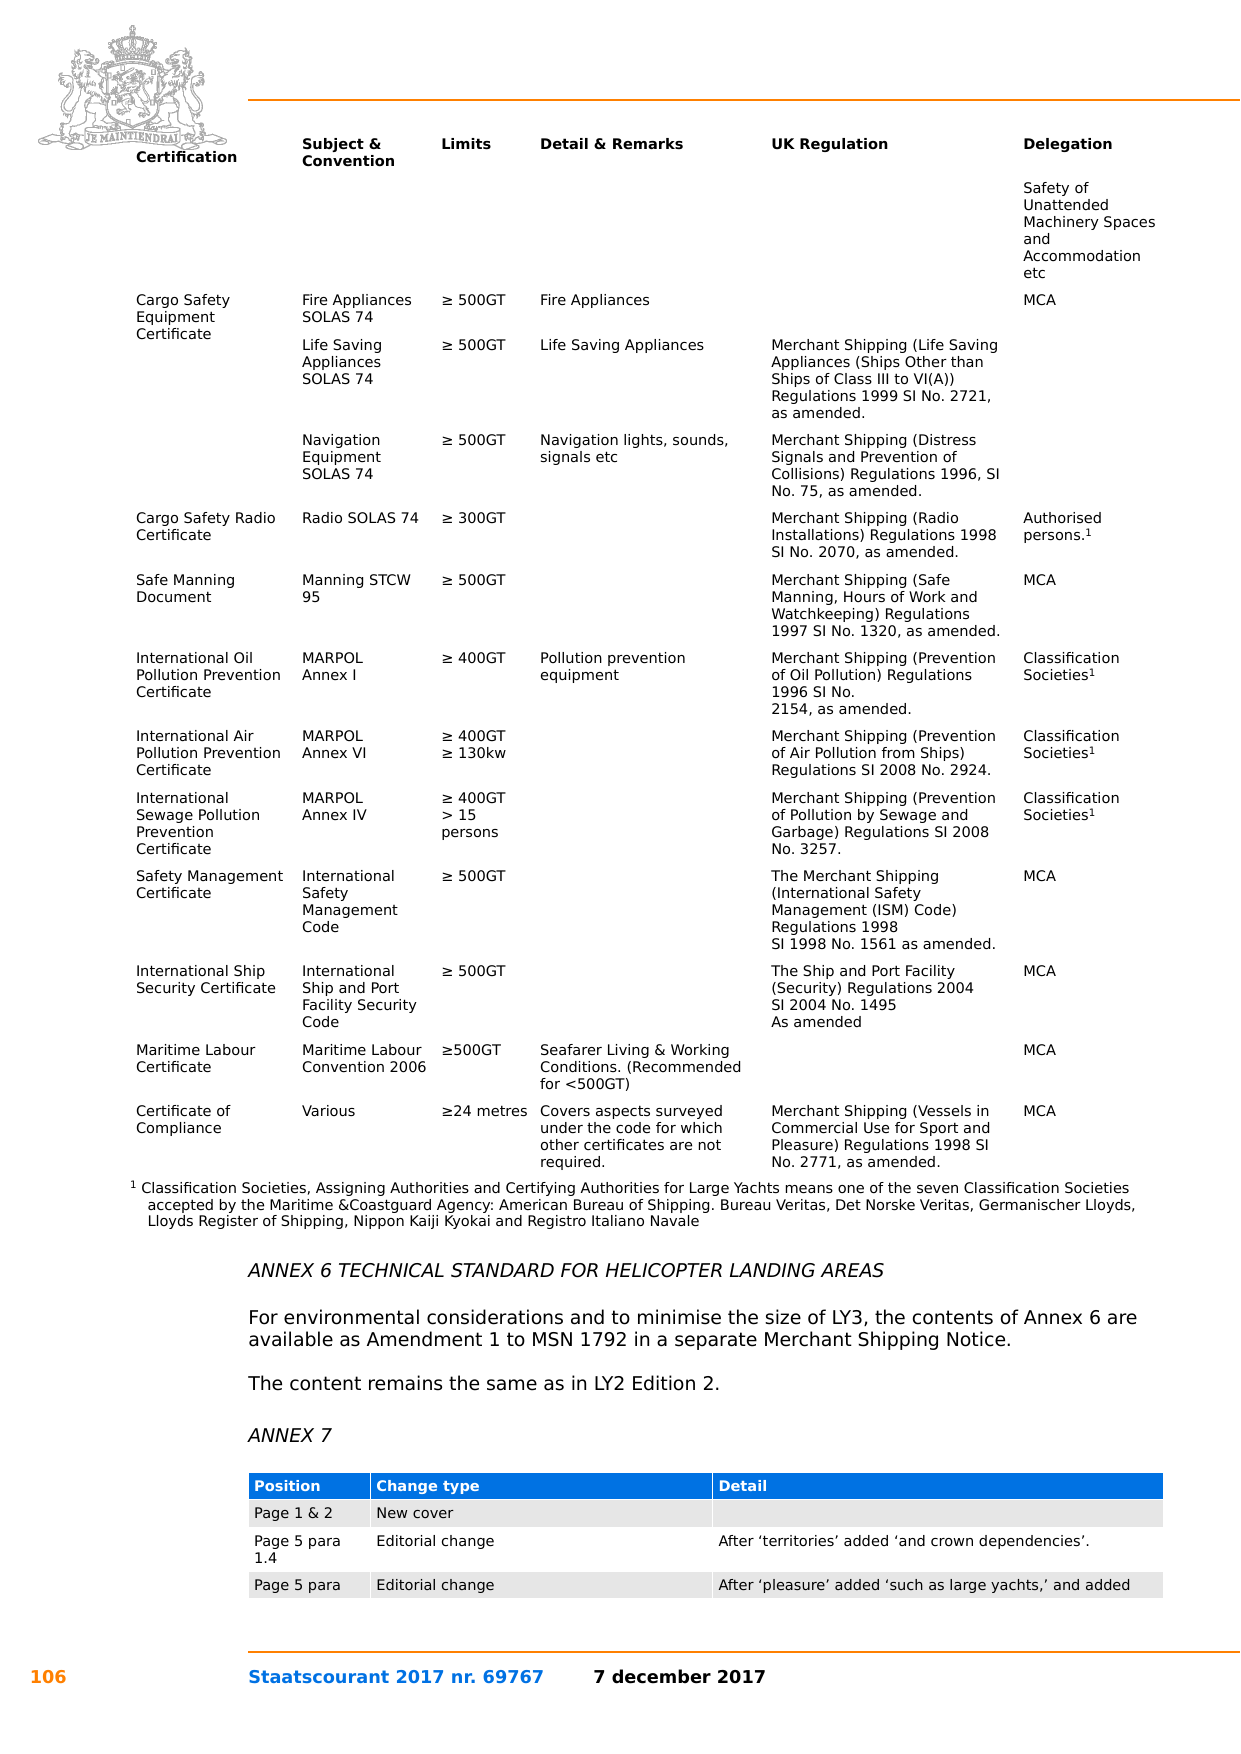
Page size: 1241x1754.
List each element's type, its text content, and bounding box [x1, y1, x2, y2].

table_cell International Ship and Port Facility Security Code [296, 959, 435, 1036]
text For environmental considerations and to minimise the size of LY3, the contents of Annex 6 are available as Amendment 1 to MSN 1792 in a separate Merchant Shipping Notice. [248, 1307, 1163, 1351]
table_cell Merchant Shipping (Safe Manning, Hours of Work and Watchkeeping) Regulations 1997 SI No. 1320, as amended. [766, 567, 1017, 644]
table_cell After ‘territories’ added ‘and crown dependencies’. [713, 1528, 1163, 1571]
table_cell New cover [371, 1500, 712, 1527]
table_cell Authorised persons.1 [1018, 506, 1163, 566]
table_cell MCA [1018, 567, 1163, 644]
table_cell MARPOL Annex IV [296, 785, 435, 862]
table_cell [766, 1037, 1017, 1097]
table_cell ≥ 500GT [436, 863, 533, 958]
table_cell ≥ 500GT [436, 332, 533, 426]
text The content remains the same as in LY2 Edition 2. [248, 1373, 1163, 1395]
table_cell Classification Societies1 [1018, 785, 1163, 862]
table_cell [766, 288, 1017, 331]
table_header Certification [131, 131, 295, 174]
table_cell ≥ 400GT ≥ 130kw [436, 724, 533, 784]
table_cell MCA [1018, 1098, 1163, 1176]
table_cell International Air Pollution Prevention Certificate [131, 724, 295, 784]
table_cell International Ship Security Certificate [131, 959, 295, 1036]
table_cell Merchant Shipping (Prevention of Pollution by Sewage and Garbage) Regulations SI 2008 No. 3257. [766, 785, 1017, 862]
table_cell MCA [1018, 863, 1163, 958]
table_cell MCA [1018, 1037, 1163, 1097]
table_cell International Oil Pollution Prevention Certificate [131, 645, 295, 723]
table_cell [713, 1500, 1163, 1527]
picture [38, 25, 227, 150]
table_cell Merchant Shipping (Life Saving Appliances (Ships Other than Ships of Class III to VI(A)) Regulations 1999 SI No. 2721, as amended. [766, 332, 1017, 426]
table_cell [534, 724, 765, 784]
table_cell ≥500GT [436, 1037, 533, 1097]
table_cell Merchant Shipping (Prevention of Oil Pollution) Regulations 1996 SI No. 2154, as amended. [766, 645, 1017, 723]
table_header Change type [371, 1473, 712, 1499]
table_cell MCA [1018, 959, 1163, 1036]
table_cell MCA [1018, 288, 1163, 504]
table_cell MARPOL Annex VI [296, 724, 435, 784]
table_cell After ‘pleasure’ added ‘such as large yachts,’ and added [713, 1572, 1163, 1598]
table_cell ≥ 500GT [436, 959, 533, 1036]
table_cell Cargo Safety Radio Certificate [131, 506, 295, 566]
table_cell Page 1 & 2 [249, 1500, 370, 1527]
table_cell Covers aspects surveyed under the code for which other certificates are not required. [534, 1098, 765, 1176]
table_cell [534, 175, 765, 287]
table_cell Various [296, 1098, 435, 1176]
table_cell [131, 175, 295, 287]
table_cell [534, 959, 765, 1036]
table_cell ≥24 metres [436, 1098, 533, 1176]
table_cell Merchant Shipping (Radio Installations) Regulations 1998 SI No. 2070, as amended. [766, 506, 1017, 566]
table_header Detail & Remarks [534, 131, 765, 174]
table_cell Page 5 para 1.4 [249, 1528, 370, 1571]
table_cell [296, 175, 435, 287]
table_cell Pollution prevention equipment [534, 645, 765, 723]
table_cell Classification Societies1 [1018, 724, 1163, 784]
table_header Detail [713, 1473, 1163, 1499]
table_cell The Ship and Port Facility (Security) Regulations 2004 SI 2004 No. 1495 As amended [766, 959, 1017, 1036]
table_cell Classification Societies1 [1018, 645, 1163, 723]
table_cell Maritime Labour Certificate [131, 1037, 295, 1097]
table_cell Merchant Shipping (Distress Signals and Prevention of Collisions) Regulations 1996, SI No. 75, as amended. [766, 427, 1017, 504]
table_cell Certificate of Compliance [131, 1098, 295, 1176]
table_cell [436, 175, 533, 287]
table_header UK Regulation [766, 131, 1017, 174]
table_cell International Sewage Pollution Prevention Certificate [131, 785, 295, 862]
table_cell MARPOL Annex I [296, 645, 435, 723]
table_cell ≥ 300GT [436, 506, 533, 566]
table_cell Fire Appliances [534, 288, 765, 331]
table_cell Seafarer Living & Working Conditions. (Recommended for <500GT) [534, 1037, 765, 1097]
table_cell [766, 175, 1017, 287]
table_cell [534, 506, 765, 566]
table_cell [534, 863, 765, 958]
table_cell Safety of Unattended Machinery Spaces and Accommodation etc [1018, 175, 1163, 287]
table_cell Radio SOLAS 74 [296, 506, 435, 566]
table_cell Safety Management Certificate [131, 863, 295, 958]
table_cell Life Saving Appliances SOLAS 74 [296, 332, 435, 426]
table_cell Navigation lights, sounds, signals etc [534, 427, 765, 504]
table_cell The Merchant Shipping (International Safety Management (ISM) Code) Regulations 1998 SI 1998 No. 1561 as amended. [766, 863, 1017, 958]
table_cell ≥ 400GT [436, 645, 533, 723]
table_header Position [249, 1473, 370, 1499]
table_cell Manning STCW 95 [296, 567, 435, 644]
table_cell Navigation Equipment SOLAS 74 [296, 427, 435, 504]
table_cell [534, 567, 765, 644]
subtitle ANNEX 7 [248, 1425, 1163, 1447]
table_cell ≥ 400GT > 15 persons [436, 785, 533, 862]
table_cell [534, 785, 765, 862]
table_cell ≥ 500GT [436, 427, 533, 504]
table_cell Merchant Shipping (Vessels in Commercial Use for Sport and Pleasure) Regulations 1998 SI No. 2771, as amended. [766, 1098, 1017, 1176]
table_header Limits [436, 131, 533, 174]
table_cell 1 Classification Societies, Assigning Authorities and Certifying Authorities for Large Yachts means one of the seven Classification Societies accepted by the Maritime &Coastguard Agency: American Bureau of Shipping. Bureau Veritas, Det Norske Veritas, Germanischer Lloyds, Lloyds Register of Shipping, Nippon Kaiji Kyokai and Registro Italiano Navale [130, 1177, 1163, 1230]
table_cell ≥ 500GT [436, 567, 533, 644]
table_cell Page 5 para [249, 1572, 370, 1598]
table_cell Editorial change [371, 1572, 712, 1598]
table_cell Fire Appliances SOLAS 74 [296, 288, 435, 331]
table_cell ≥ 500GT [436, 288, 533, 331]
table_cell Maritime Labour Convention 2006 [296, 1037, 435, 1097]
table_cell Safe Manning Document [131, 567, 295, 644]
table_cell Merchant Shipping (Prevention of Air Pollution from Ships) Regulations SI 2008 No. 2924. [766, 724, 1017, 784]
table_header Subject & Convention [296, 131, 435, 174]
table_cell Life Saving Appliances [534, 332, 765, 426]
table_cell International Safety Management Code [296, 863, 435, 958]
table_cell Editorial change [371, 1528, 712, 1571]
subtitle ANNEX 6 TECHNICAL STANDARD FOR HELICOPTER LANDING AREAS [248, 1260, 1163, 1282]
table_cell Cargo Safety Equipment Certificate [131, 288, 295, 504]
table_header Delegation [1018, 131, 1163, 174]
